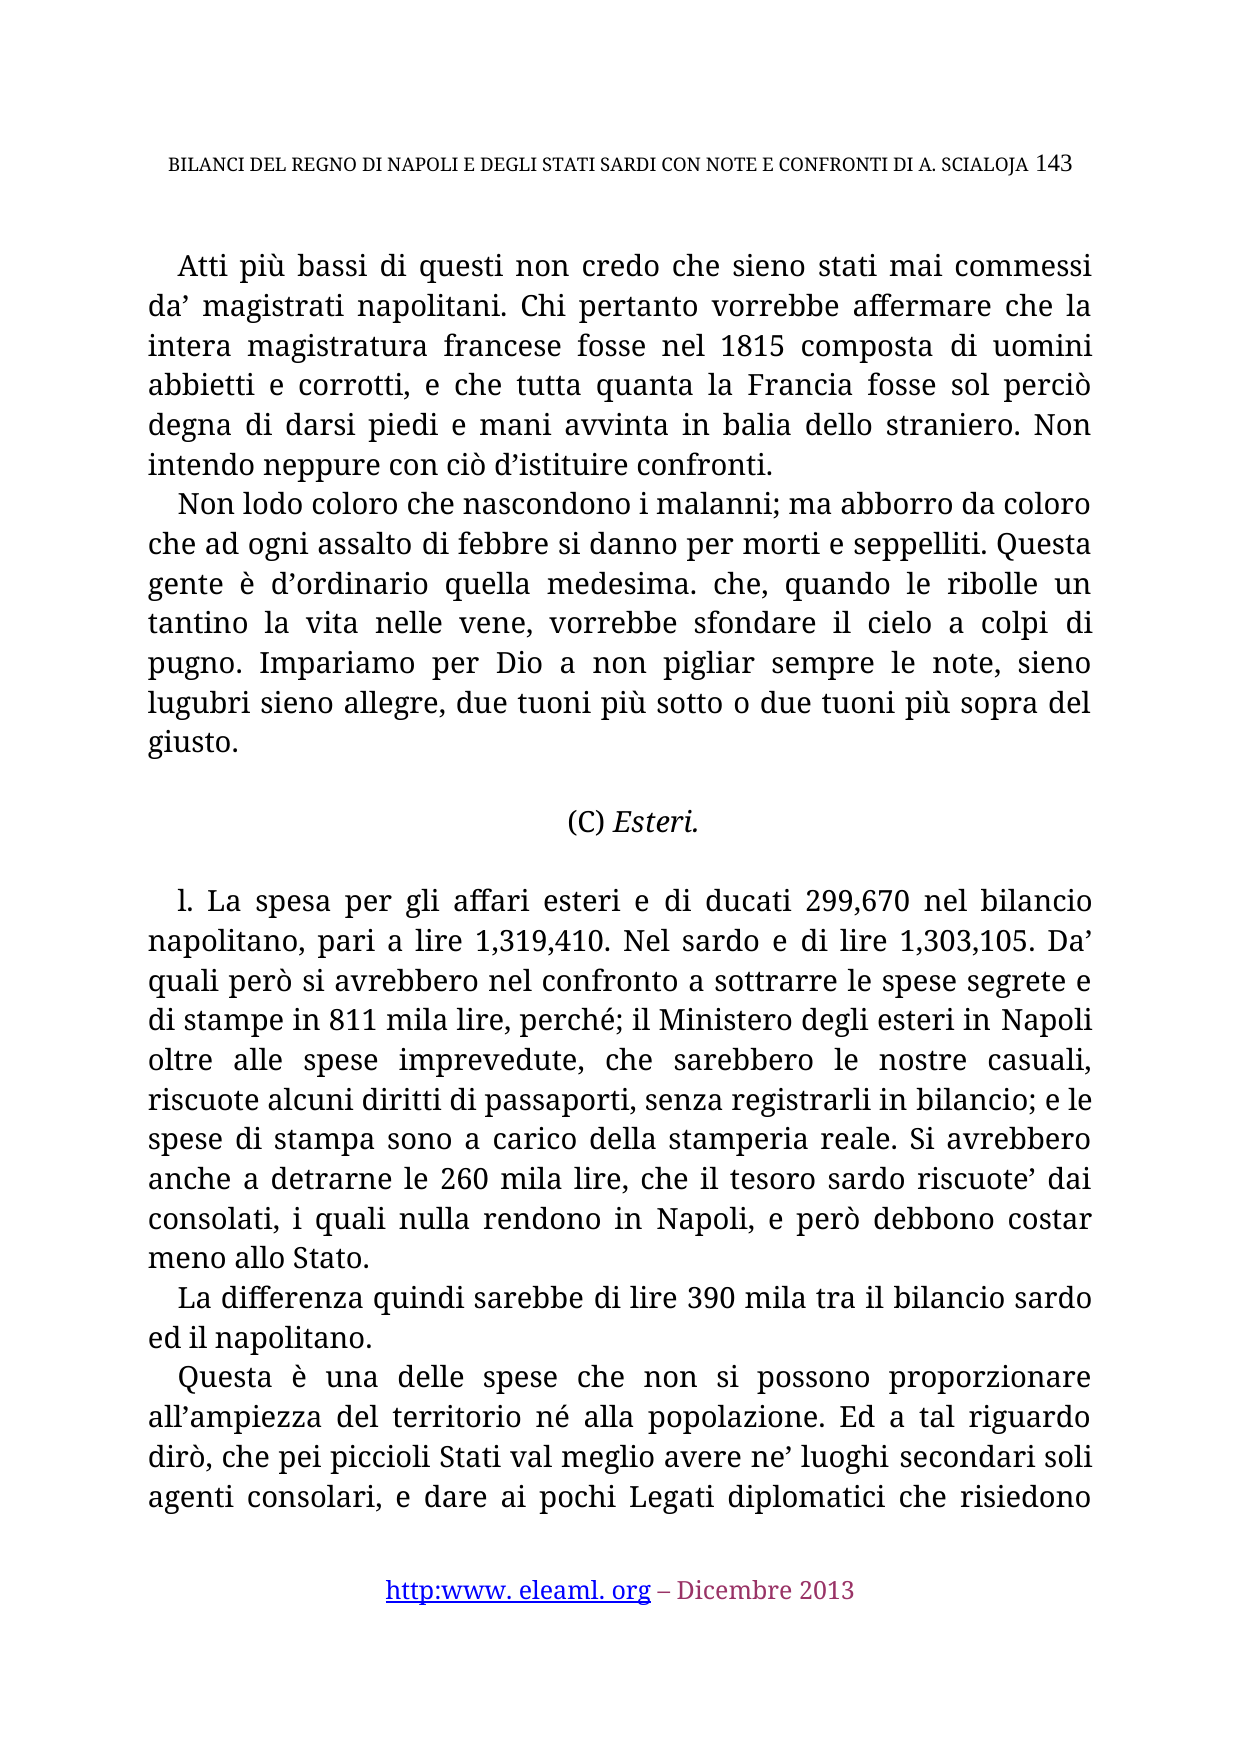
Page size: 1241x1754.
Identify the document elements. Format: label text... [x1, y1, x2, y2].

text Atti più bassi di questi non credo che sieno stati mai commessi da’ magistrati napolitani. Chi pertanto vorrebbe affermare che la intera magistratura francese fosse nel 1815 composta di uomini abbietti e corrotti, e che tutta quanta la Francia fosse sol perciò degna di darsi piedi e mani avvinta in balia dello straniero. Non intendo neppure con ciò d’istituire confronti. [148, 246, 1093, 484]
text Questa è una delle spese che non si possono proporzionare all’ampiezza del territorio né alla popolazione. Ed a tal riguardo dirò, che pei piccioli Stati val meglio avere ne’ luoghi secondari soli agenti consolari, e dare ai pochi Legati diplomatici che risiedono [148, 1357, 1093, 1516]
text (C) Esteri. [148, 801, 1093, 841]
text Non lodo coloro che nascondono i malanni; ma abborro da coloro che ad ogni assalto di febbre si danno per morti e seppelliti. Questa gente è d’ordinario quella medesima. che, quando le ribolle un tantino la vita nelle vene, vorrebbe sfondare il cielo a colpi di pugno. Impariamo per Dio a non pigliar sempre le note, sieno lugubri sieno allegre, due tuoni più sotto o due tuoni più sopra del giusto. [148, 484, 1093, 761]
text La differenza quindi sarebbe di lire 390 mila tra il bilancio sardo ed il napolitano. [148, 1277, 1093, 1357]
text l. La spesa per gli affari esteri e di ducati 299,670 nel bilancio napolitano, pari a lire 1,319,410. Nel sardo e di lire 1,303,105. Da’ quali però si avrebbero nel confronto a sottrarre le spese segrete e di stampe in 811 mila lire, perché; il Ministero degli esteri in Napoli oltre alle spese imprevedute, che sarebbero le nostre casuali, riscuote alcuni diritti di passaporti, senza registrarli in bilancio; e le spese di stampa sono a carico della stamperia reale. Si avrebbero anche a detrarne le 260 mila lire, che il tesoro sardo riscuote’ dai consolati, i quali nulla rendono in Napoli, e però debbono costar meno allo Stato. [148, 881, 1093, 1277]
